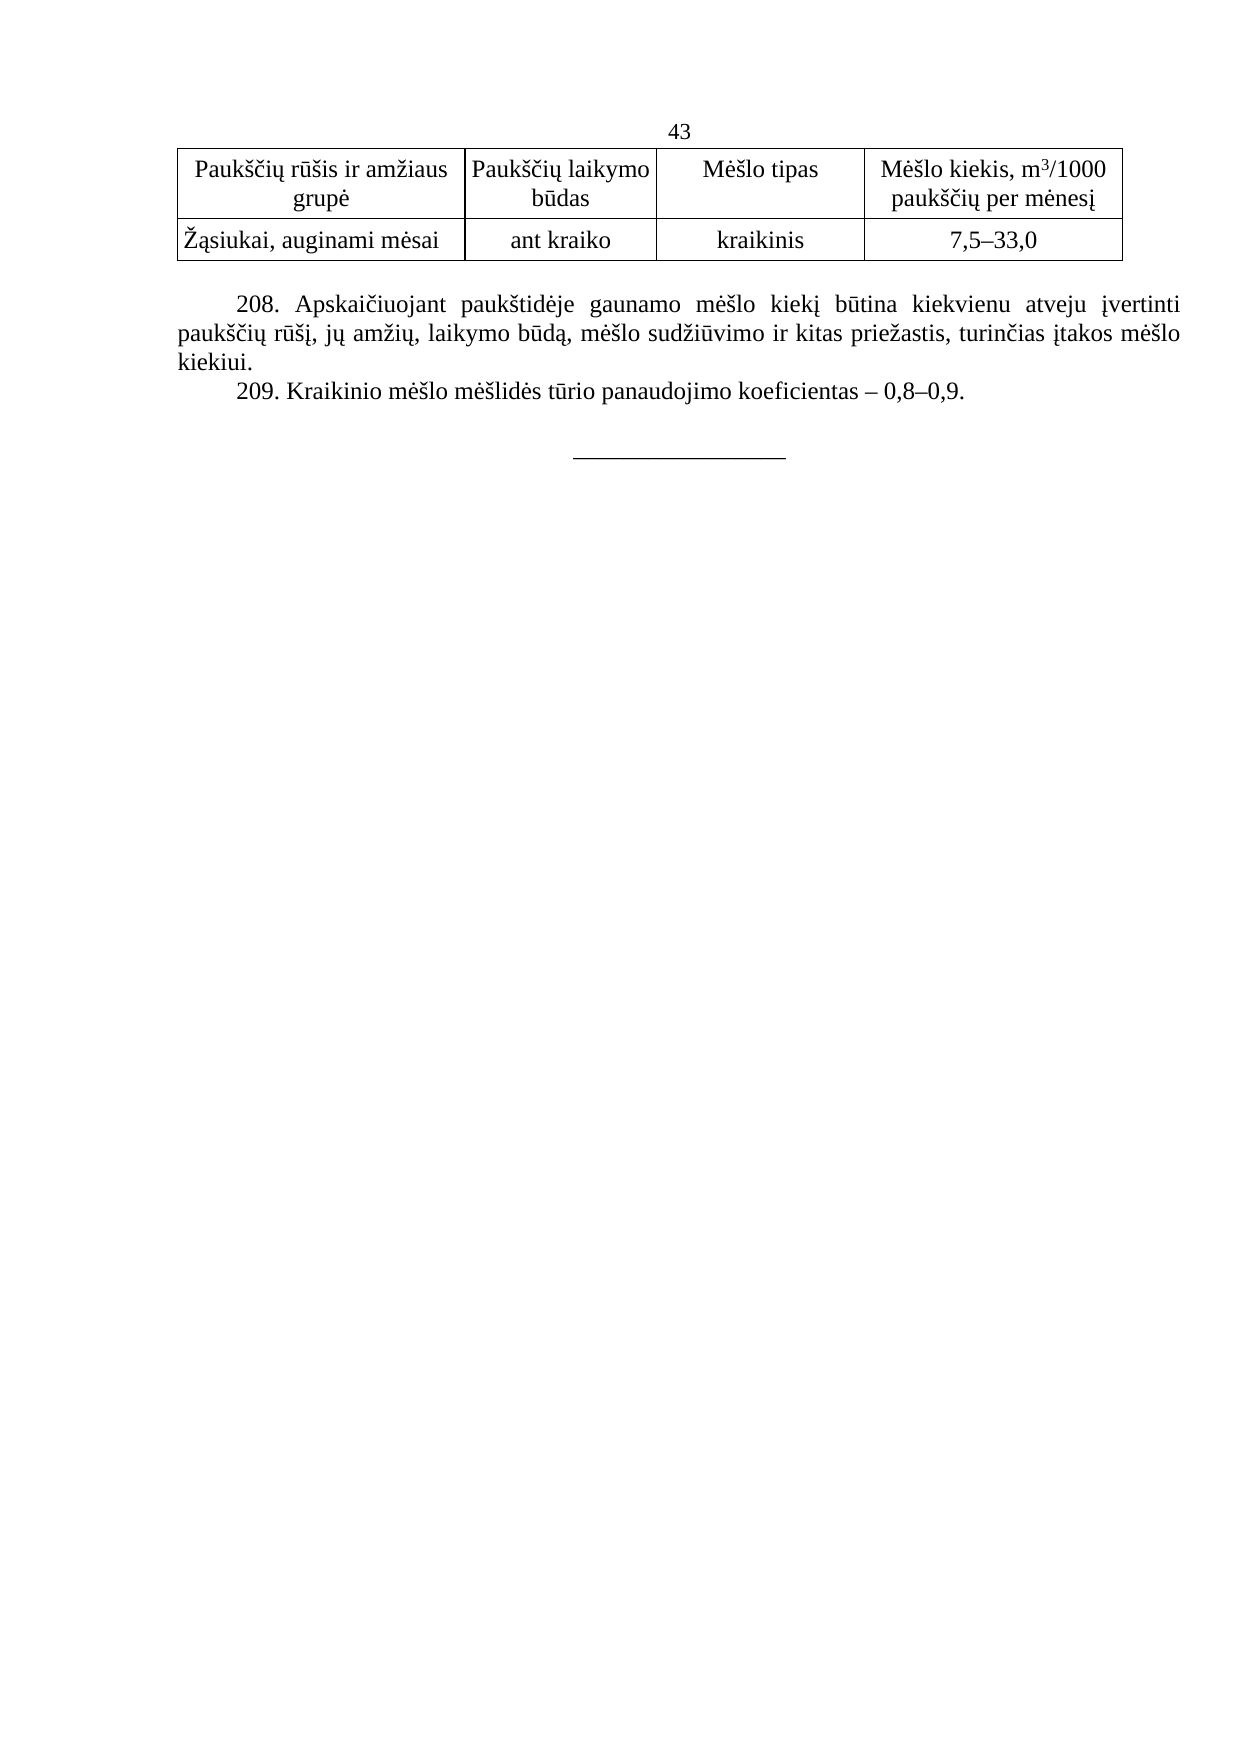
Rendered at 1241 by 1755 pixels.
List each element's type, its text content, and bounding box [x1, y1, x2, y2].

table_cell ant kraiko [466, 219, 656, 260]
table_header Paukščių laikymo būdas [466, 149, 656, 218]
table_header Mėšlo kiekis, m3/1000 paukščių per mėnesį [865, 149, 1122, 218]
table_header Mėšlo tipas [657, 149, 864, 218]
table_cell Žąsiukai, auginami mėsai [178, 219, 464, 260]
table_cell 7,5–33,0 [865, 219, 1122, 260]
table_header Paukščių rūšis ir amžiaus grupė [178, 149, 464, 218]
text _________________ [177, 433, 1181, 462]
text 209. Kraikinio mėšlo mėšlidės tūrio panaudojimo koeficientas – 0,8–0,9. [177, 376, 1181, 404]
text 208. Apskaičiuojant paukštidėje gaunamo mėšlo kiekį būtina kiekvienu atveju įvertinti paukščių rūšį, jų amžių, laikymo būdą, mėšlo sudžiūvimo ir kitas priežastis, turinčias įtakos mėšlo kiekiui. [177, 289, 1181, 376]
table_cell kraikinis [657, 219, 864, 260]
